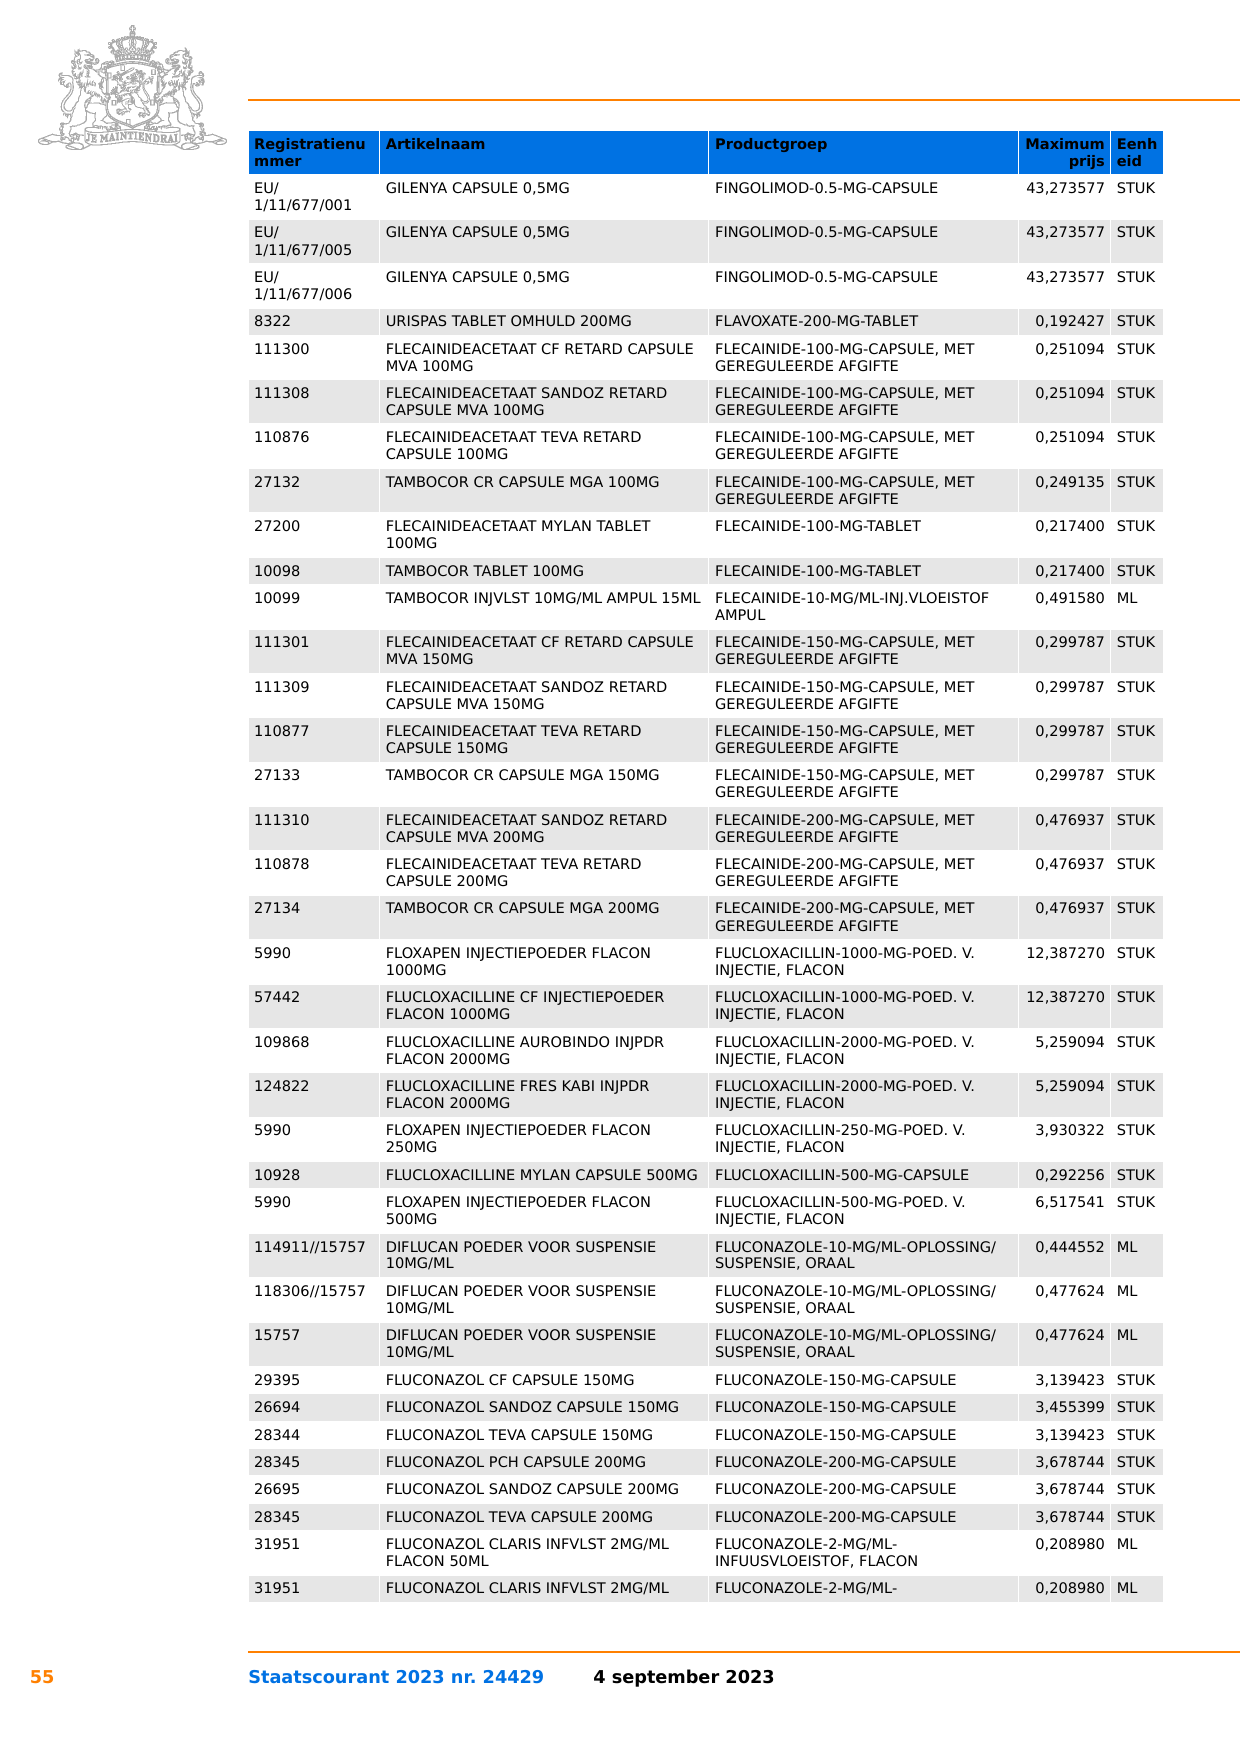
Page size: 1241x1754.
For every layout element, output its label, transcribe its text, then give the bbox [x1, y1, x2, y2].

table_cell 0,217400 [1019, 558, 1110, 584]
table_cell FLUCONAZOL SANDOZ CAPSULE 200MG [380, 1476, 708, 1503]
table_cell 28344 [249, 1422, 379, 1448]
table_cell TAMBOCOR TABLET 100MG [380, 558, 708, 584]
table_cell 43,273577 [1019, 175, 1110, 219]
table_cell FLECAINIDE-200-MG-CAPSULE, MET GEREGULEERDE AFGIFTE [709, 807, 1018, 850]
table_cell STUK [1111, 469, 1163, 512]
table_cell 0,251094 [1019, 380, 1110, 423]
table_cell FLUCLOXACILLIN-2000-MG-POED. V. INJECTIE, FLACON [709, 1073, 1018, 1117]
table_cell 57442 [249, 985, 379, 1028]
table_cell 5,259094 [1019, 1029, 1110, 1072]
table_cell 27132 [249, 469, 379, 512]
table_cell 31951 [249, 1576, 379, 1602]
table_cell STUK [1111, 851, 1163, 895]
table_cell ML [1111, 585, 1163, 628]
table_cell 0,208980 [1019, 1531, 1110, 1574]
table_cell 111310 [249, 807, 379, 850]
table_cell FLUCONAZOLE-10-MG/ML-OPLOSSING/SUSPENSIE, ORAAL [709, 1234, 1018, 1277]
table_cell 0,292256 [1019, 1162, 1110, 1188]
table_cell GILENYA CAPSULE 0,5MG [380, 220, 708, 263]
table_cell FLUCLOXACILLIN-500-MG-POED. V. INJECTIE, FLACON [709, 1189, 1018, 1233]
table_cell FLECAINIDE-100-MG-TABLET [709, 558, 1018, 584]
table_cell STUK [1111, 1162, 1163, 1188]
table_header Registratienummer [249, 131, 379, 174]
table_cell 3,678744 [1019, 1476, 1110, 1503]
table_cell STUK [1111, 896, 1163, 939]
table_cell 0,476937 [1019, 851, 1110, 895]
table_cell 111309 [249, 674, 379, 717]
table_cell FLUCONAZOL SANDOZ CAPSULE 150MG [380, 1394, 708, 1421]
table_cell STUK [1111, 1449, 1163, 1475]
table_cell FLUCONAZOLE-200-MG-CAPSULE [709, 1449, 1018, 1475]
table_cell STUK [1111, 1504, 1163, 1530]
table_cell STUK [1111, 1422, 1163, 1448]
table_cell STUK [1111, 985, 1163, 1028]
table_header Eenheid [1111, 131, 1163, 174]
table_cell FLUCONAZOL TEVA CAPSULE 150MG [380, 1422, 708, 1448]
table_cell 0,192427 [1019, 309, 1110, 335]
table_cell DIFLUCAN POEDER VOOR SUSPENSIE 10MG/ML [380, 1323, 708, 1366]
table_cell STUK [1111, 380, 1163, 423]
table_cell DIFLUCAN POEDER VOOR SUSPENSIE 10MG/ML [380, 1234, 708, 1277]
table_cell STUK [1111, 940, 1163, 983]
table_cell 29395 [249, 1367, 379, 1393]
table_cell 26694 [249, 1394, 379, 1421]
table_cell 110877 [249, 718, 379, 762]
table_cell ML [1111, 1576, 1163, 1602]
table_cell FLUCLOXACILLINE FRES KABI INJPDR FLACON 2000MG [380, 1073, 708, 1117]
table_cell FLUCONAZOL PCH CAPSULE 200MG [380, 1449, 708, 1475]
table_cell 15757 [249, 1323, 379, 1366]
table_cell 0,251094 [1019, 336, 1110, 379]
table_cell 31951 [249, 1531, 379, 1574]
table_cell FINGOLIMOD-0.5-MG-CAPSULE [709, 220, 1018, 263]
table_cell FLUCONAZOL CLARIS INFVLST 2MG/ML [380, 1576, 708, 1602]
table_cell 27134 [249, 896, 379, 939]
table_cell FLUCONAZOLE-2-MG/ML-INFUUSVLOEISTOF, FLACON [709, 1531, 1018, 1574]
table_cell FLAVOXATE-200-MG-TABLET [709, 309, 1018, 335]
picture [38, 25, 227, 150]
table_cell FLUCLOXACILLIN-500-MG-CAPSULE [709, 1162, 1018, 1188]
table_cell FLUCONAZOLE-200-MG-CAPSULE [709, 1476, 1018, 1503]
table_cell FLUCLOXACILLINE AUROBINDO INJPDR FLACON 2000MG [380, 1029, 708, 1072]
table_cell STUK [1111, 425, 1163, 468]
table_cell 110878 [249, 851, 379, 895]
table_cell FLOXAPEN INJECTIEPOEDER FLACON 250MG [380, 1118, 708, 1161]
table_cell 3,678744 [1019, 1449, 1110, 1475]
table_cell FLECAINIDE-150-MG-CAPSULE, MET GEREGULEERDE AFGIFTE [709, 674, 1018, 717]
table_cell EU/1/11/677/006 [249, 264, 379, 307]
table_header Maximumprijs [1019, 131, 1110, 174]
table_cell TAMBOCOR CR CAPSULE MGA 200MG [380, 896, 708, 939]
table_cell 0,476937 [1019, 807, 1110, 850]
table_cell FLECAINIDEACETAAT MYLAN TABLET 100MG [380, 513, 708, 557]
table_cell 6,517541 [1019, 1189, 1110, 1233]
table_cell EU/1/11/677/001 [249, 175, 379, 219]
table_cell 111308 [249, 380, 379, 423]
table_cell FLOXAPEN INJECTIEPOEDER FLACON 500MG [380, 1189, 708, 1233]
table_cell FLECAINIDE-100-MG-CAPSULE, MET GEREGULEERDE AFGIFTE [709, 380, 1018, 423]
table_cell FLECAINIDEACETAAT SANDOZ RETARD CAPSULE MVA 150MG [380, 674, 708, 717]
table_cell 0,477624 [1019, 1278, 1110, 1321]
table_cell 27200 [249, 513, 379, 557]
table_cell FLECAINIDE-150-MG-CAPSULE, MET GEREGULEERDE AFGIFTE [709, 763, 1018, 806]
table_cell FLECAINIDEACETAAT TEVA RETARD CAPSULE 150MG [380, 718, 708, 762]
table_cell FINGOLIMOD-0.5-MG-CAPSULE [709, 264, 1018, 307]
table_cell FLUCONAZOLE-10-MG/ML-OPLOSSING/SUSPENSIE, ORAAL [709, 1278, 1018, 1321]
table_cell FLUCLOXACILLIN-1000-MG-POED. V. INJECTIE, FLACON [709, 940, 1018, 983]
table_cell 10099 [249, 585, 379, 628]
table_header Artikelnaam [380, 131, 708, 174]
table_cell STUK [1111, 674, 1163, 717]
table_cell 0,208980 [1019, 1576, 1110, 1602]
table_cell FLUCLOXACILLIN-250-MG-POED. V. INJECTIE, FLACON [709, 1118, 1018, 1161]
table_cell 10928 [249, 1162, 379, 1188]
table_cell 28345 [249, 1449, 379, 1475]
table_cell GILENYA CAPSULE 0,5MG [380, 175, 708, 219]
table_cell STUK [1111, 1029, 1163, 1072]
table_cell FLUCONAZOLE-150-MG-CAPSULE [709, 1394, 1018, 1421]
table_cell ML [1111, 1234, 1163, 1277]
table_cell FLECAINIDE-200-MG-CAPSULE, MET GEREGULEERDE AFGIFTE [709, 851, 1018, 895]
table_cell FLECAINIDEACETAAT TEVA RETARD CAPSULE 200MG [380, 851, 708, 895]
table_cell FLUCONAZOLE-150-MG-CAPSULE [709, 1367, 1018, 1393]
table_cell STUK [1111, 630, 1163, 673]
table_cell 10098 [249, 558, 379, 584]
table_cell FLUCLOXACILLIN-2000-MG-POED. V. INJECTIE, FLACON [709, 1029, 1018, 1072]
table_cell FLECAINIDEACETAAT CF RETARD CAPSULE MVA 100MG [380, 336, 708, 379]
table_cell STUK [1111, 513, 1163, 557]
table_cell STUK [1111, 1476, 1163, 1503]
table_cell STUK [1111, 763, 1163, 806]
table_cell 0,491580 [1019, 585, 1110, 628]
table_cell STUK [1111, 558, 1163, 584]
table_cell 0,444552 [1019, 1234, 1110, 1277]
table_cell ML [1111, 1323, 1163, 1366]
table_cell FLUCLOXACILLINE MYLAN CAPSULE 500MG [380, 1162, 708, 1188]
table_cell 43,273577 [1019, 264, 1110, 307]
table_cell FLUCONAZOL CF CAPSULE 150MG [380, 1367, 708, 1393]
table_cell STUK [1111, 175, 1163, 219]
table_cell FLUCLOXACILLINE CF INJECTIEPOEDER FLACON 1000MG [380, 985, 708, 1028]
table_cell 110876 [249, 425, 379, 468]
table_cell FLUCONAZOLE-10-MG/ML-OPLOSSING/SUSPENSIE, ORAAL [709, 1323, 1018, 1366]
table_cell FLECAINIDE-100-MG-TABLET [709, 513, 1018, 557]
table_cell FLECAINIDE-100-MG-CAPSULE, MET GEREGULEERDE AFGIFTE [709, 425, 1018, 468]
table_cell 5990 [249, 940, 379, 983]
table_cell 12,387270 [1019, 940, 1110, 983]
table_cell FLUCLOXACILLIN-1000-MG-POED. V. INJECTIE, FLACON [709, 985, 1018, 1028]
table_cell STUK [1111, 1367, 1163, 1393]
table_cell 28345 [249, 1504, 379, 1530]
table_header Productgroep [709, 131, 1018, 174]
table_cell STUK [1111, 718, 1163, 762]
table_cell 0,299787 [1019, 763, 1110, 806]
table_cell 8322 [249, 309, 379, 335]
table_cell STUK [1111, 807, 1163, 850]
table_cell FINGOLIMOD-0.5-MG-CAPSULE [709, 175, 1018, 219]
table_cell STUK [1111, 1189, 1163, 1233]
table_cell TAMBOCOR INJVLST 10MG/ML AMPUL 15ML [380, 585, 708, 628]
table_cell 5990 [249, 1189, 379, 1233]
table_cell STUK [1111, 309, 1163, 335]
table_cell FLUCONAZOL TEVA CAPSULE 200MG [380, 1504, 708, 1530]
table_cell FLUCONAZOL CLARIS INFVLST 2MG/ML FLACON 50ML [380, 1531, 708, 1574]
table_cell 26695 [249, 1476, 379, 1503]
table_cell FLOXAPEN INJECTIEPOEDER FLACON 1000MG [380, 940, 708, 983]
table_cell 3,678744 [1019, 1504, 1110, 1530]
table_cell FLECAINIDE-10-MG/ML-INJ.VLOEISTOF AMPUL [709, 585, 1018, 628]
table_cell 0,217400 [1019, 513, 1110, 557]
table_cell 0,477624 [1019, 1323, 1110, 1366]
table_cell STUK [1111, 1118, 1163, 1161]
table_cell 5,259094 [1019, 1073, 1110, 1117]
table_cell 3,930322 [1019, 1118, 1110, 1161]
table_cell 3,139423 [1019, 1367, 1110, 1393]
table_cell STUK [1111, 1394, 1163, 1421]
table_cell 111300 [249, 336, 379, 379]
table_cell TAMBOCOR CR CAPSULE MGA 150MG [380, 763, 708, 806]
table_cell STUK [1111, 264, 1163, 307]
table_cell 0,476937 [1019, 896, 1110, 939]
table_cell 0,299787 [1019, 630, 1110, 673]
table_cell FLECAINIDE-100-MG-CAPSULE, MET GEREGULEERDE AFGIFTE [709, 469, 1018, 512]
table_cell ML [1111, 1531, 1163, 1574]
table_cell FLUCONAZOLE-150-MG-CAPSULE [709, 1422, 1018, 1448]
table_cell 0,299787 [1019, 674, 1110, 717]
table_cell FLECAINIDE-100-MG-CAPSULE, MET GEREGULEERDE AFGIFTE [709, 336, 1018, 379]
table_cell 5990 [249, 1118, 379, 1161]
table_cell FLECAINIDEACETAAT TEVA RETARD CAPSULE 100MG [380, 425, 708, 468]
table_cell FLECAINIDE-150-MG-CAPSULE, MET GEREGULEERDE AFGIFTE [709, 630, 1018, 673]
table_cell TAMBOCOR CR CAPSULE MGA 100MG [380, 469, 708, 512]
table_cell 124822 [249, 1073, 379, 1117]
table_cell 3,455399 [1019, 1394, 1110, 1421]
table_cell 27133 [249, 763, 379, 806]
table_cell 3,139423 [1019, 1422, 1110, 1448]
table_cell GILENYA CAPSULE 0,5MG [380, 264, 708, 307]
table_cell FLECAINIDEACETAAT CF RETARD CAPSULE MVA 150MG [380, 630, 708, 673]
table_cell FLECAINIDE-200-MG-CAPSULE, MET GEREGULEERDE AFGIFTE [709, 896, 1018, 939]
table_cell 12,387270 [1019, 985, 1110, 1028]
table_cell 0,249135 [1019, 469, 1110, 512]
table_cell 111301 [249, 630, 379, 673]
table_cell 118306//15757 [249, 1278, 379, 1321]
table_cell 114911//15757 [249, 1234, 379, 1277]
table_cell FLUCONAZOLE-2-MG/ML- [709, 1576, 1018, 1602]
table_cell EU/1/11/677/005 [249, 220, 379, 263]
table_cell STUK [1111, 1073, 1163, 1117]
table_cell FLECAINIDEACETAAT SANDOZ RETARD CAPSULE MVA 100MG [380, 380, 708, 423]
table_cell ML [1111, 1278, 1163, 1321]
table_cell FLUCONAZOLE-200-MG-CAPSULE [709, 1504, 1018, 1530]
table_cell 43,273577 [1019, 220, 1110, 263]
table_cell 0,251094 [1019, 425, 1110, 468]
table_cell URISPAS TABLET OMHULD 200MG [380, 309, 708, 335]
table_cell 0,299787 [1019, 718, 1110, 762]
table_cell FLECAINIDEACETAAT SANDOZ RETARD CAPSULE MVA 200MG [380, 807, 708, 850]
table_cell STUK [1111, 336, 1163, 379]
table_cell DIFLUCAN POEDER VOOR SUSPENSIE 10MG/ML [380, 1278, 708, 1321]
table_cell 109868 [249, 1029, 379, 1072]
table_cell STUK [1111, 220, 1163, 263]
table_cell FLECAINIDE-150-MG-CAPSULE, MET GEREGULEERDE AFGIFTE [709, 718, 1018, 762]
